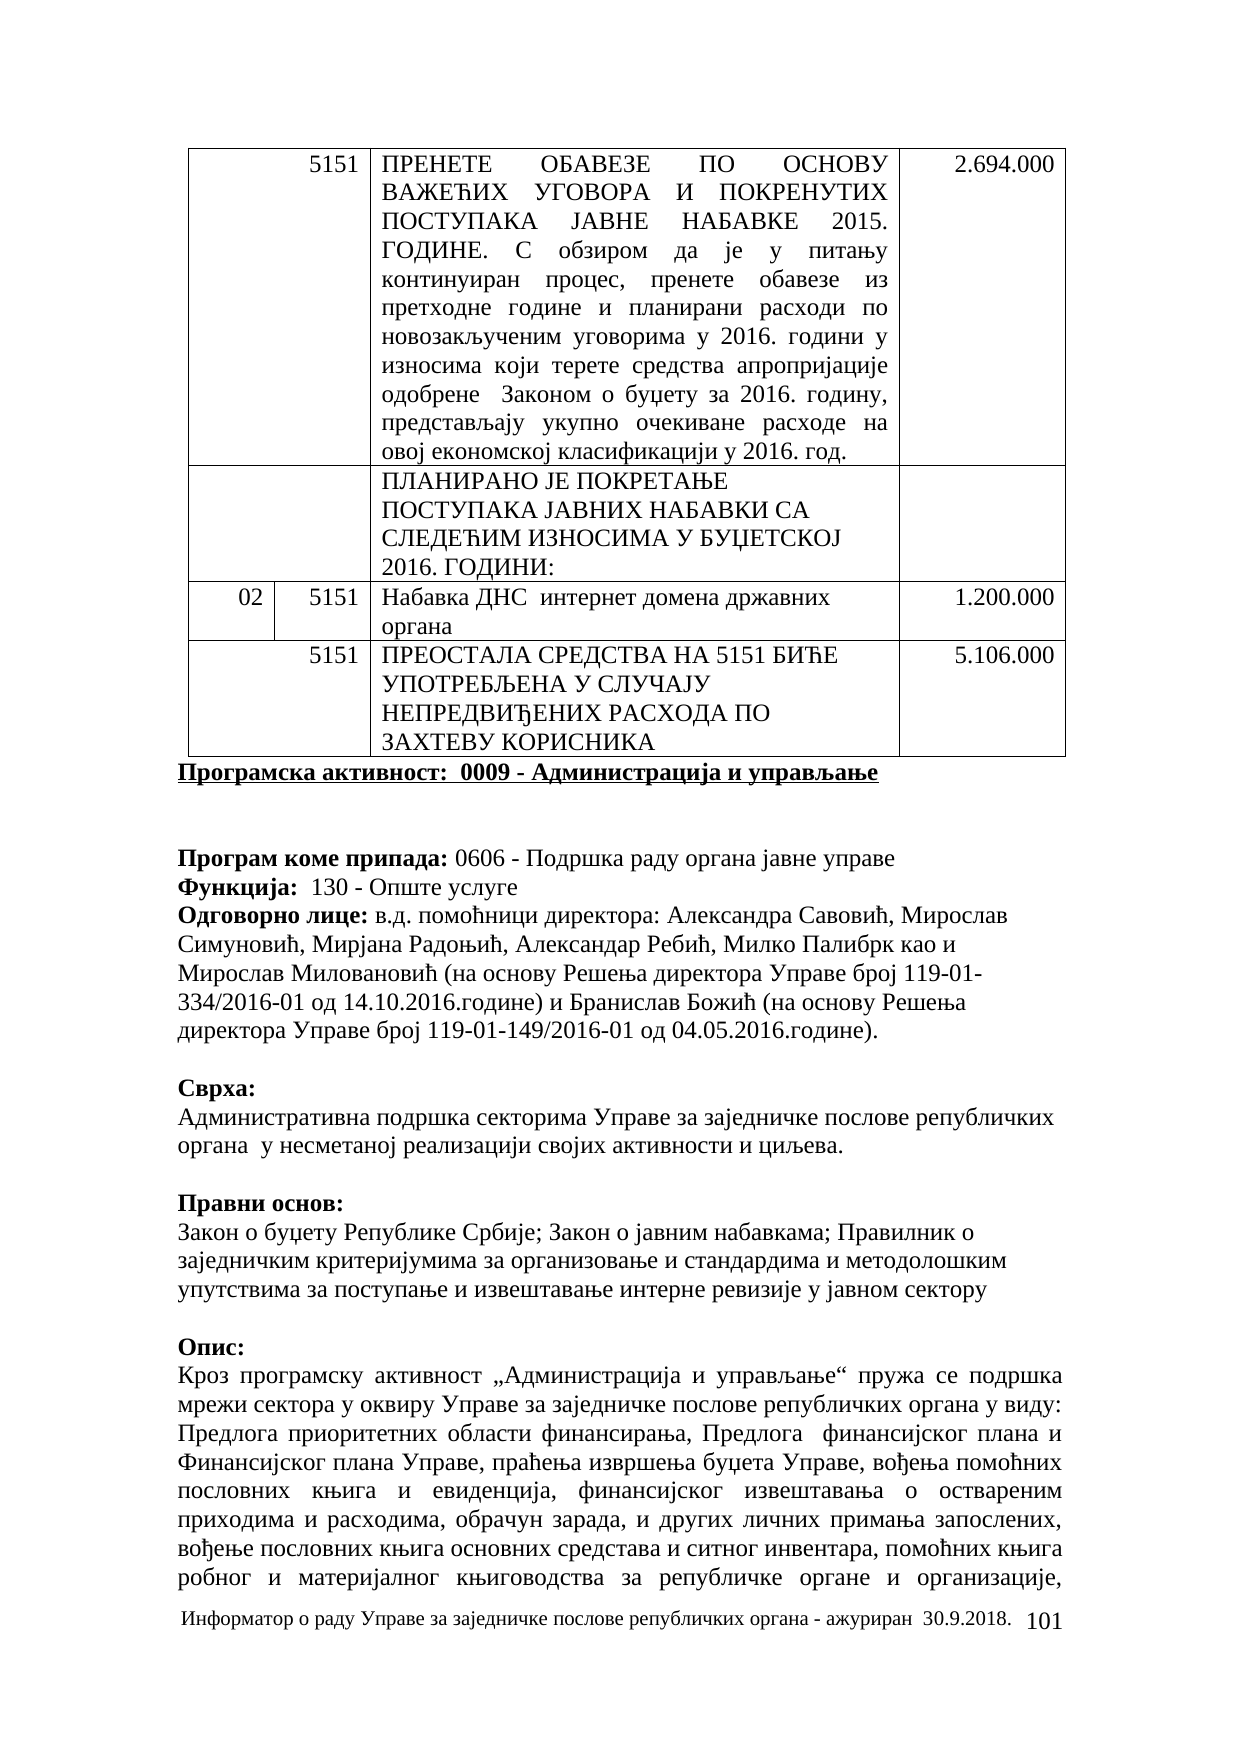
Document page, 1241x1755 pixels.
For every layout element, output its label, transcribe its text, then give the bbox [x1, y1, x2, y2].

table_cell 5151 [189, 149, 370, 465]
table_cell 5151 [275, 582, 370, 639]
text Опис: Кроз програмску активност „Администрација и управљање“ пружа се подршка мрежи сектора у оквиру Управе за заједничке послове републичких органа у виду: [177, 1303, 1063, 1418]
table_cell 02 [189, 582, 274, 639]
table_cell ПРЕОСТАЛА СРЕДСТВА НА 5151 БИЋЕ УПОТРЕБЉЕНА У СЛУЧАЈУ НЕПРЕДВИЂЕНИХ РАСХОДА ПО ЗАХТЕВУ КОРИСНИКА [371, 641, 899, 756]
text Правни основ: Закон о буџету Републике Србије; Закон о јавним набавкама; Правилник о заједничким критеријумима за организовање и стандардима и методолошким упутствима за поступање и извештавање интерне ревизије у јавном сектору [177, 1159, 1063, 1303]
table_cell [900, 466, 1065, 581]
table_cell Набавка ДНС интернет домена државних органа [371, 582, 899, 639]
table_cell 5151 [189, 641, 370, 756]
text Сврха: Административна подршка секторима Управе за заједничке послове републичких органа у несметаној реализацији својих активности и циљева. [177, 1073, 1063, 1159]
table_cell [189, 466, 370, 581]
table_cell ПЛАНИРАНО ЈЕ ПОКРЕТАЊЕ ПОСТУПАКА ЈАВНИХ НАБАВКИ СА СЛЕДЕЋИМ ИЗНОСИМА У БУЏЕТСКОЈ 2016. ГОДИНИ: [371, 466, 899, 581]
text Предлога приоритетних области финансирања, Предлогa финансијског плана и Финансијског плана Управе, праћења извршења буџета Управе, вођења помоћних пословних књига и евиденција, финансијског извештавања о оствареним приходима и расходима, обрачун зарада, и других личних примања запослених, вођење пословних књига основних средстава и ситног инвентара, помоћних књига робног и материјалног књиговодства за републичке органе и организације, [177, 1418, 1063, 1590]
table_cell 1.200.000 [900, 582, 1065, 639]
table_cell ПРЕНЕТЕ ОБАВЕЗЕ ПО ОСНОВУ ВАЖЕЋИХ УГОВОРА И ПОКРЕНУТИХ ПОСТУПАКА ЈАВНЕ НАБАВКЕ 2015. ГОДИНЕ. С обзиром да је у питању континуиран процес, пренете обавезе из претходне године и планирани расходи по новозакљученим уговорима у 2016. години у износима који терете средства апропријације одобрене Законом о буџету за 2016. годину, представљају укупно очекиване расходе на овој економској класификацији у 2016. год. [371, 149, 899, 465]
table_cell 5.106.000 [900, 641, 1065, 756]
text Програмска активност: 0009 - Администрација и управљање [177, 757, 1063, 785]
text Програм коме припада: 0606 - Подршка раду органа јавне управе Функција: 130 - Опште услуге Одговорно лице: в.д. помоћници директора: Александра Савовић, Мирослав Симуновић, Мирјана Радоњић, Александар Ребић, Милко Палибрк као и Мирослав Миловановић (на основу Решења директора Управе број 119-01-334/2016-01 од 14.10.2016.године) и Бранислав Божић (на основу Решења директора Управе број 119-01-149/2016-01 од 04.05.2016.године). [177, 814, 1063, 1044]
table_cell 2.694.000 [900, 149, 1065, 465]
